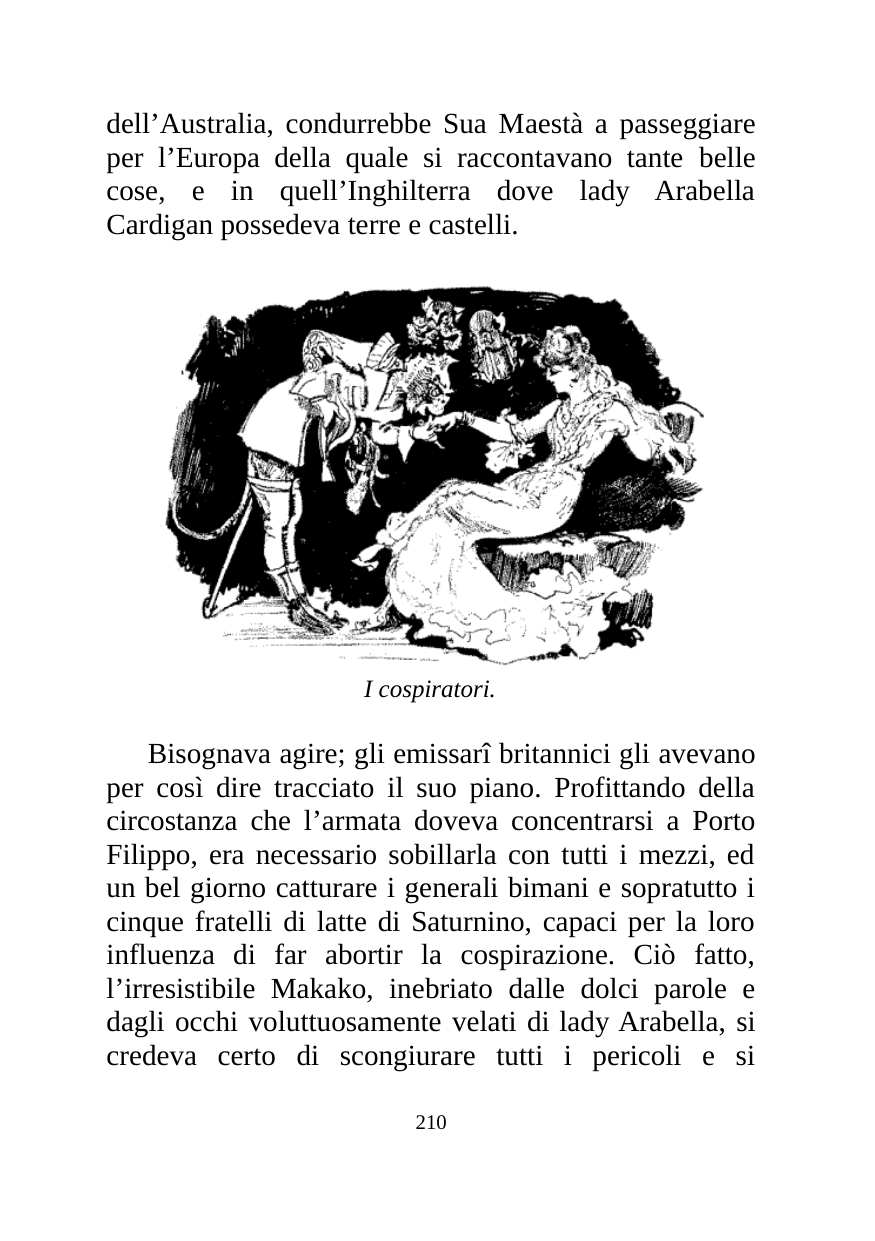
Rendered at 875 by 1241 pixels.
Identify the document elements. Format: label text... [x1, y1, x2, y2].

text [158, 267, 704, 277]
picture [157, 277, 704, 674]
text dell’Australia, condurrebbe Sua Maestà a passeggiare per l’Europa della quale si raccontavano tante belle cose, e in quell’Inghilterra dove lady Arabella Cardigan possedeva terre e castelli. [106, 106, 756, 240]
text I cospiratori. [158, 674, 704, 703]
text Bisognava agire; gli emissarî britannici gli avevano per così dire tracciato il suo piano. Profittando della circostanza che l’armata doveva concentrarsi a Porto Filippo, era necessario sobillarla con tutti i mezzi, ed un bel giorno catturare i generali bimani e sopratutto i cinque fratelli di latte di Saturnino, capaci per la loro influenza di far abortir la cospirazione. Ciò fatto, l’irresistibile Makako, inebriato dalle dolci parole e dagli occhi voluttuosamente velati di lady Arabella, si credeva certo di scongiurare tutti i pericoli e si [106, 736, 756, 1072]
